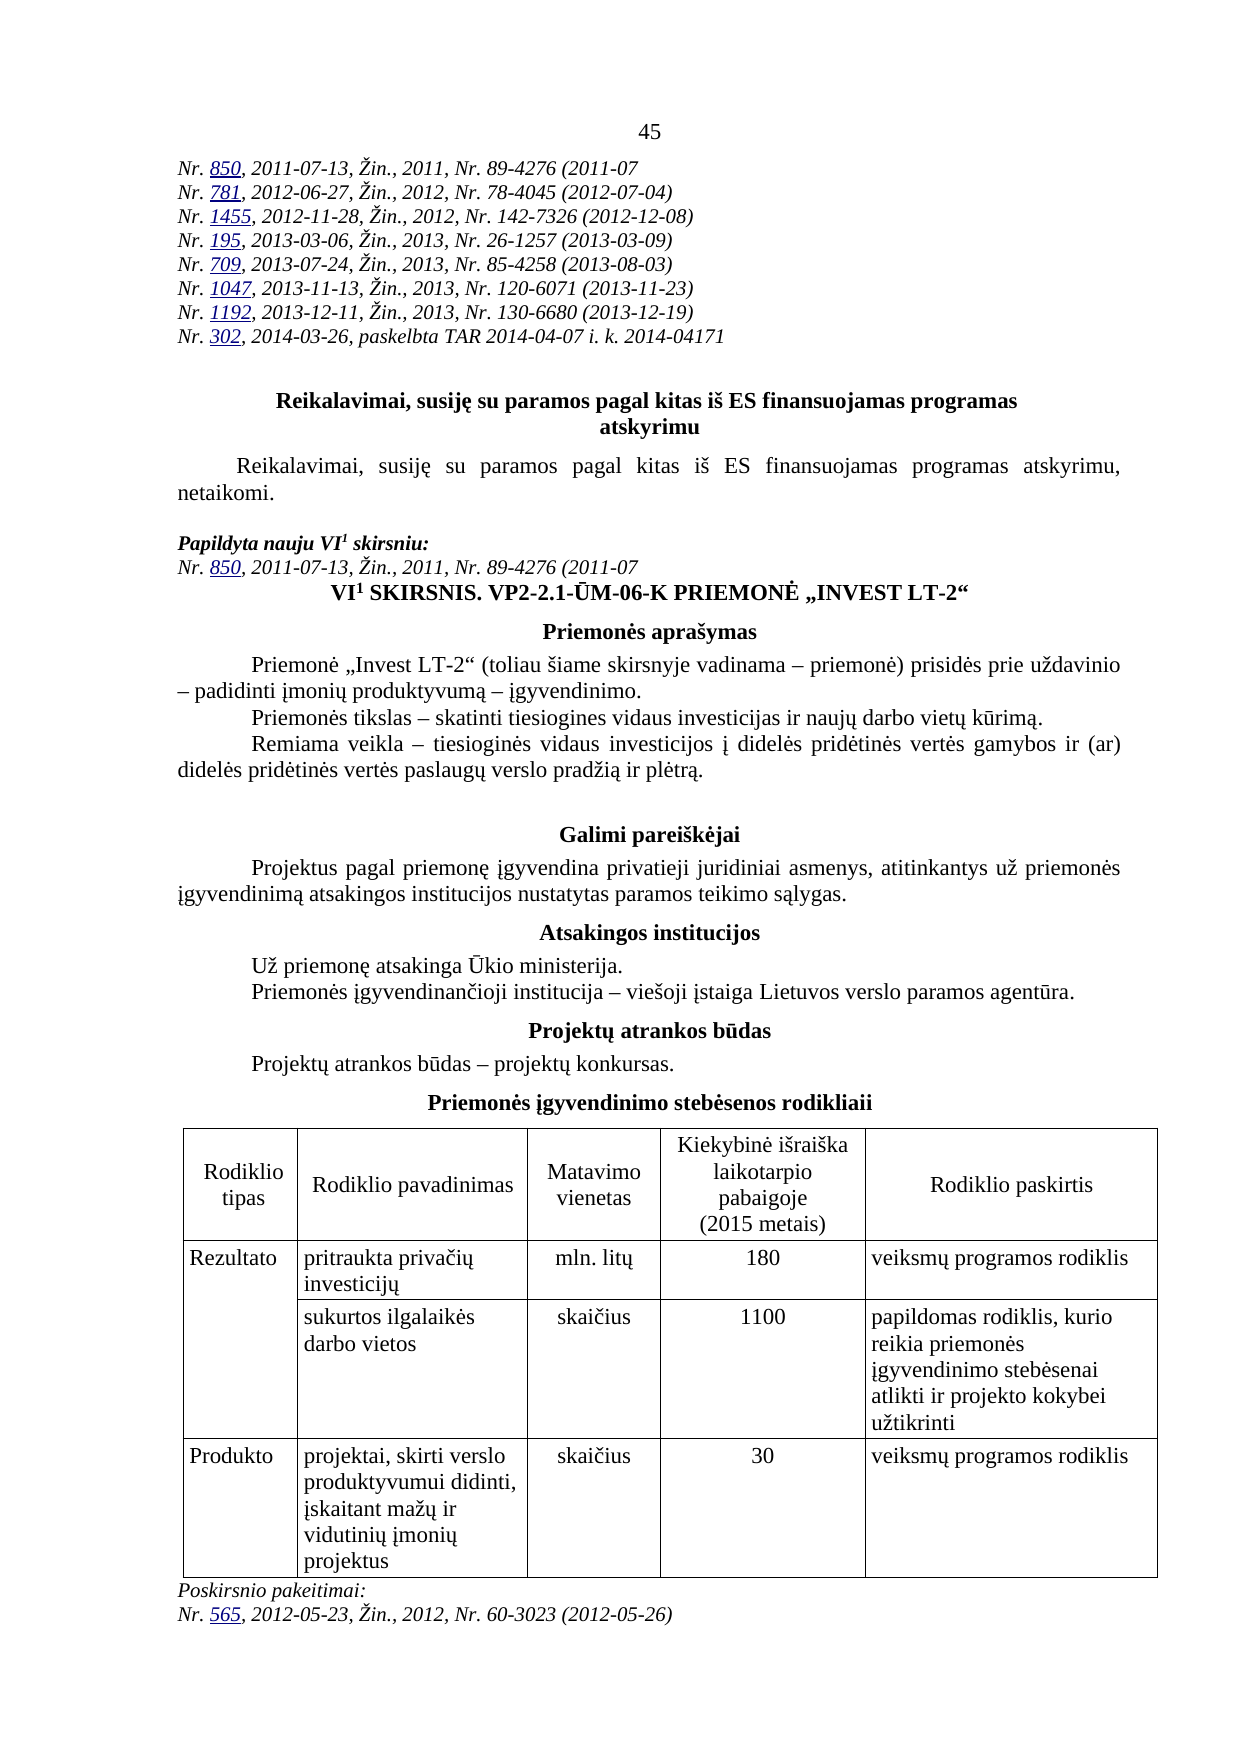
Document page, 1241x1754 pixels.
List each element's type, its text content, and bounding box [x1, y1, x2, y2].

text Priemonės tikslas – skatinti tiesiogines vidaus investicijas ir naujų darbo vietų kūrimą. [177, 703, 1122, 730]
text Nr. 781, 2012-06-27, Žin., 2012, Nr. 78-4045 (2012-07-04) [177, 180, 1122, 204]
text Priemonės įgyvendinančioji institucija – viešoji įstaiga Lietuvos verslo paramos agentūra. [177, 978, 1122, 1004]
text Nr. 709, 2013-07-24, Žin., 2013, Nr. 85-4258 (2013-08-03) [177, 252, 1122, 276]
table_header Rodiklio paskirtis [866, 1129, 1157, 1240]
text Priemonės įgyvendinimo stebėsenos rodikliaii [177, 1088, 1122, 1115]
table_header Rodiklio pavadinimas [298, 1129, 527, 1240]
table_cell 180 [661, 1241, 865, 1299]
text Už priemonę atsakinga Ūkio ministerija. [177, 952, 1122, 978]
table_cell Produkto [184, 1439, 297, 1577]
table_cell projektai, skirti verslo produktyvumui didinti, įskaitant mažų ir vidutinių įmonių projektus [298, 1439, 527, 1577]
text Projektų atrankos būdas [177, 1017, 1122, 1043]
text Atsakingos institucijos [177, 919, 1122, 946]
table_cell veiksmų programos rodiklis [866, 1439, 1157, 1577]
text Poskirsnio pakeitimai: [177, 1578, 1122, 1602]
table_cell sukurtos ilgalaikės darbo vietos [298, 1300, 527, 1438]
text Nr. 1455, 2012-11-28, Žin., 2012, Nr. 142-7326 (2012-12-08) [177, 204, 1122, 228]
text Galimi pareiškėjai [177, 821, 1122, 848]
text Nr. 850, 2011-07-13, Žin., 2011, Nr. 89-4276 (2011-07 [177, 156, 1122, 180]
text Remiama veikla – tiesioginės vidaus investicijos į didelės pridėtinės vertės gamybos ir (ar) didelės pridėtinės vertės paslaugų verslo pradžią ir plėtrą. [177, 730, 1122, 783]
text Papildyta nauju VI1 skirsniu: [177, 531, 1122, 555]
table_cell 1100 [661, 1300, 865, 1438]
text Projektų atrankos būdas – projektų konkursas. [177, 1050, 1122, 1076]
text Nr. 1192, 2013-12-11, Žin., 2013, Nr. 130-6680 (2013-12-19) [177, 300, 1122, 324]
text Nr. 565, 2012-05-23, Žin., 2012, Nr. 60-3023 (2012-05-26) [177, 1602, 1122, 1626]
text Nr. 1047, 2013-11-13, Žin., 2013, Nr. 120-6071 (2013-11-23) [177, 276, 1122, 300]
table_cell veiksmų programos rodiklis [866, 1241, 1157, 1299]
text VI1 SKIRSNIS. VP2-2.1-ŪM-06-K PRIEMONĖ „INVEST LT-2“ [177, 579, 1122, 606]
subtitle Reikalavimai, susiję su paramos pagal kitas iš ES finansuojamas programas atskyrimu, netaikomi. [177, 452, 1122, 505]
table_header Kiekybinė išraiška laikotarpio pabaigoje (2015 metais) [661, 1129, 865, 1240]
table_cell skaičius [528, 1439, 660, 1577]
table_cell Rezultato [184, 1241, 297, 1438]
text Projektus pagal priemonę įgyvendina privatieji juridiniai asmenys, atitinkantys už priemonės įgyvendinimą atsakingos institucijos nustatytas paramos teikimo sąlygas. [177, 854, 1122, 907]
text Priemonė „Invest LT-2“ (toliau šiame skirsnyje vadinama – priemonė) prisidės prie uždavinio – padidinti įmonių produktyvumą – įgyvendinimo. [177, 651, 1122, 703]
text Nr. 850, 2011-07-13, Žin., 2011, Nr. 89-4276 (2011-07 [177, 555, 1122, 579]
table_cell 30 [661, 1439, 865, 1577]
text Reikalavimai, susiję su paramos pagal kitas iš ES finansuojamas programas atskyrimu [177, 387, 1122, 440]
table_cell pritraukta privačių investicijų [298, 1241, 527, 1299]
table_cell mln. litų [528, 1241, 660, 1299]
table_cell papildomas rodiklis, kurio reikia priemonės įgyvendinimo stebėsenai atlikti ir projekto kokybei užtikrinti [866, 1300, 1157, 1438]
table_header Rodiklio tipas [184, 1129, 297, 1240]
text Nr. 195, 2013-03-06, Žin., 2013, Nr. 26-1257 (2013-03-09) [177, 228, 1122, 252]
table_header Matavimo vienetas [528, 1129, 660, 1240]
table_cell skaičius [528, 1300, 660, 1438]
text Nr. 302, 2014-03-26, paskelbta TAR 2014-04-07 i. k. 2014-04171 [177, 324, 1122, 348]
text Priemonės aprašymas [177, 618, 1122, 644]
